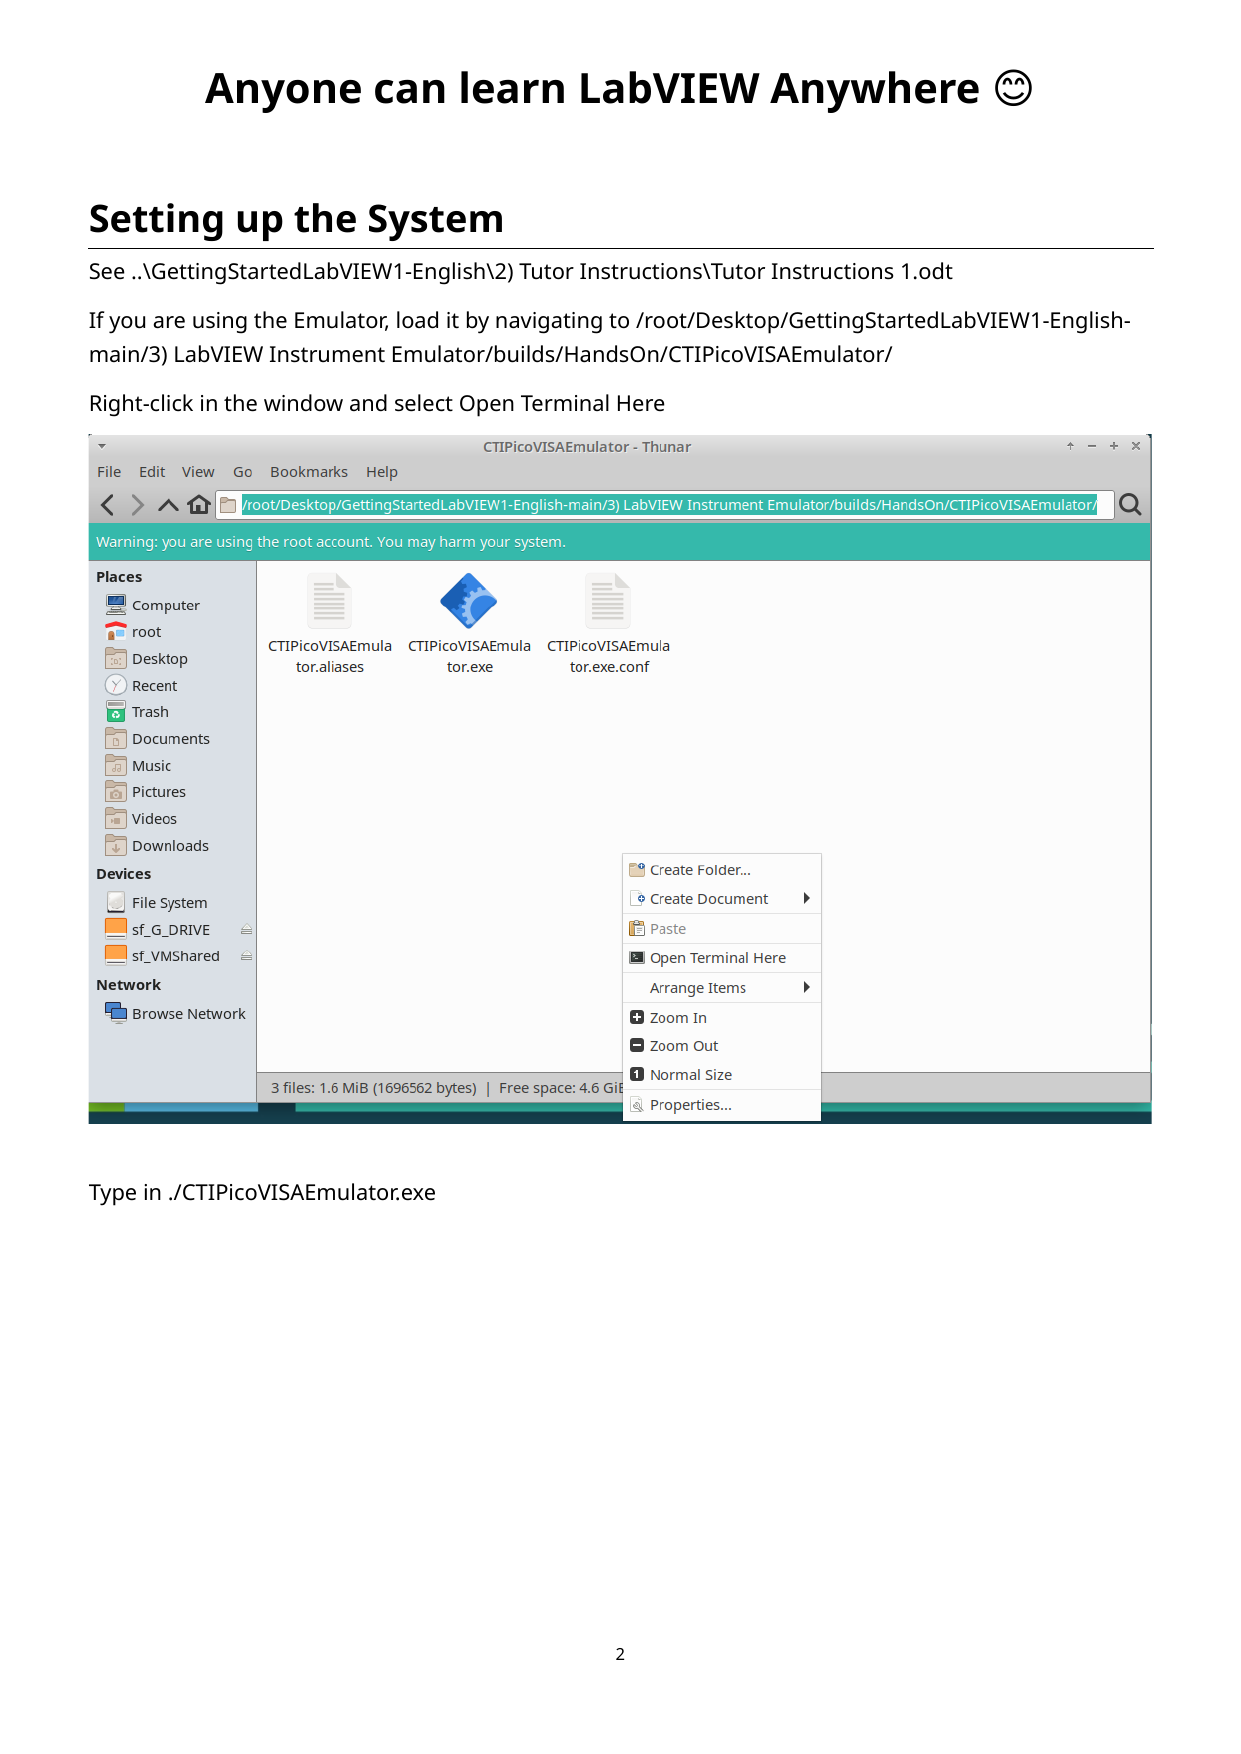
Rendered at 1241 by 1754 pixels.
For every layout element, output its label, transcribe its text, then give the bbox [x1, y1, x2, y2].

text If you are using the Emulator, load it by navigating to /root/Desktop/GettingStartedLabVIEW1-English-main/3) LabVIEW Instrument Emulator/builds/HandsOn/CTIPicoVISAEmulator/ [88, 305, 1152, 369]
text Type in ./CTIPicoVISAEmulator.exe [88, 1176, 1152, 1206]
text See ..\GettingStartedLabVIEW1-English\2) Tutor Instructions\Tutor Instructions 1.odt [88, 256, 1152, 286]
picture [88, 434, 1152, 1124]
subtitle Setting up the System [88, 192, 1152, 244]
text Right-click in the window and select Open Terminal Here [88, 388, 1152, 418]
